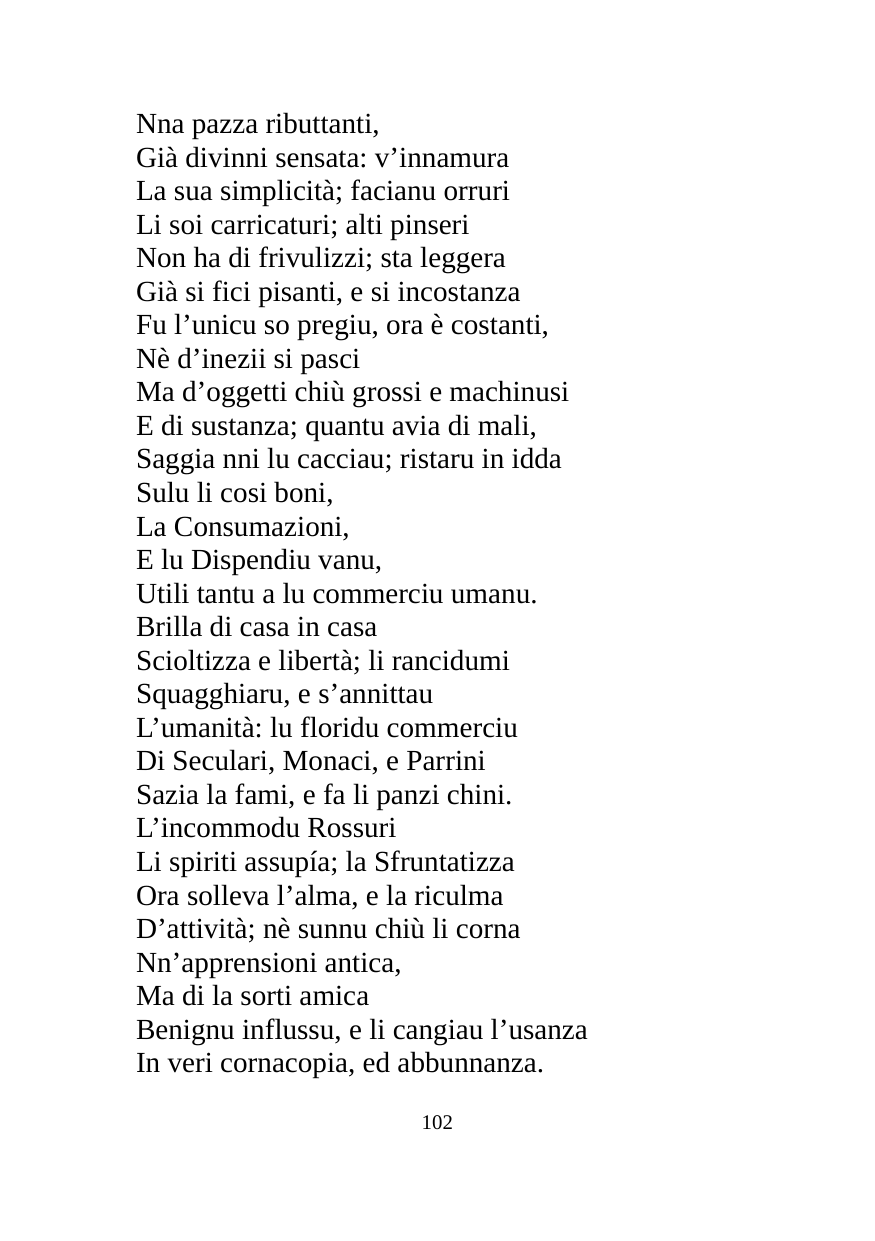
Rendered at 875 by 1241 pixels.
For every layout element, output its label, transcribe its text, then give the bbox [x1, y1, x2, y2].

text Nna pazza ributtanti, Già divinni sensata: v’innamura La sua simplicità; facianu orruri Li soi carricaturi; alti pinseri Non ha di frivulizzi; sta leggera Già si fici pisanti, e si incostanza Fu l’unicu so pregiu, ora è costanti, Nè d’inezii si pasci Ma d’oggetti chiù grossi e machinusi E di sustanza; quantu avia di mali, Saggia nni lu cacciau; ristaru in idda Sulu li cosi boni, La Consumazioni, E lu Dispendiu vanu, Utili tantu a lu commerciu umanu. Brilla di casa in casa Scioltizza e libertà; li rancidumi Squagghiaru, e s’annittau L’umanità: lu floridu commerciu Di Seculari, Monaci, e Parrini Sazia la fami, e fa li panzi chini. L’incommodu Rossuri Li spiriti assupía; la Sfruntatizza Ora solleva l’alma, e la riculma D’attività; nè sunnu chiù li corna Nn’apprensioni antica, Ma di la sorti amica Benignu influssu, e li cangiau l’usanza In veri cornacopia, ed abbunnanza. [106, 106, 768, 1079]
